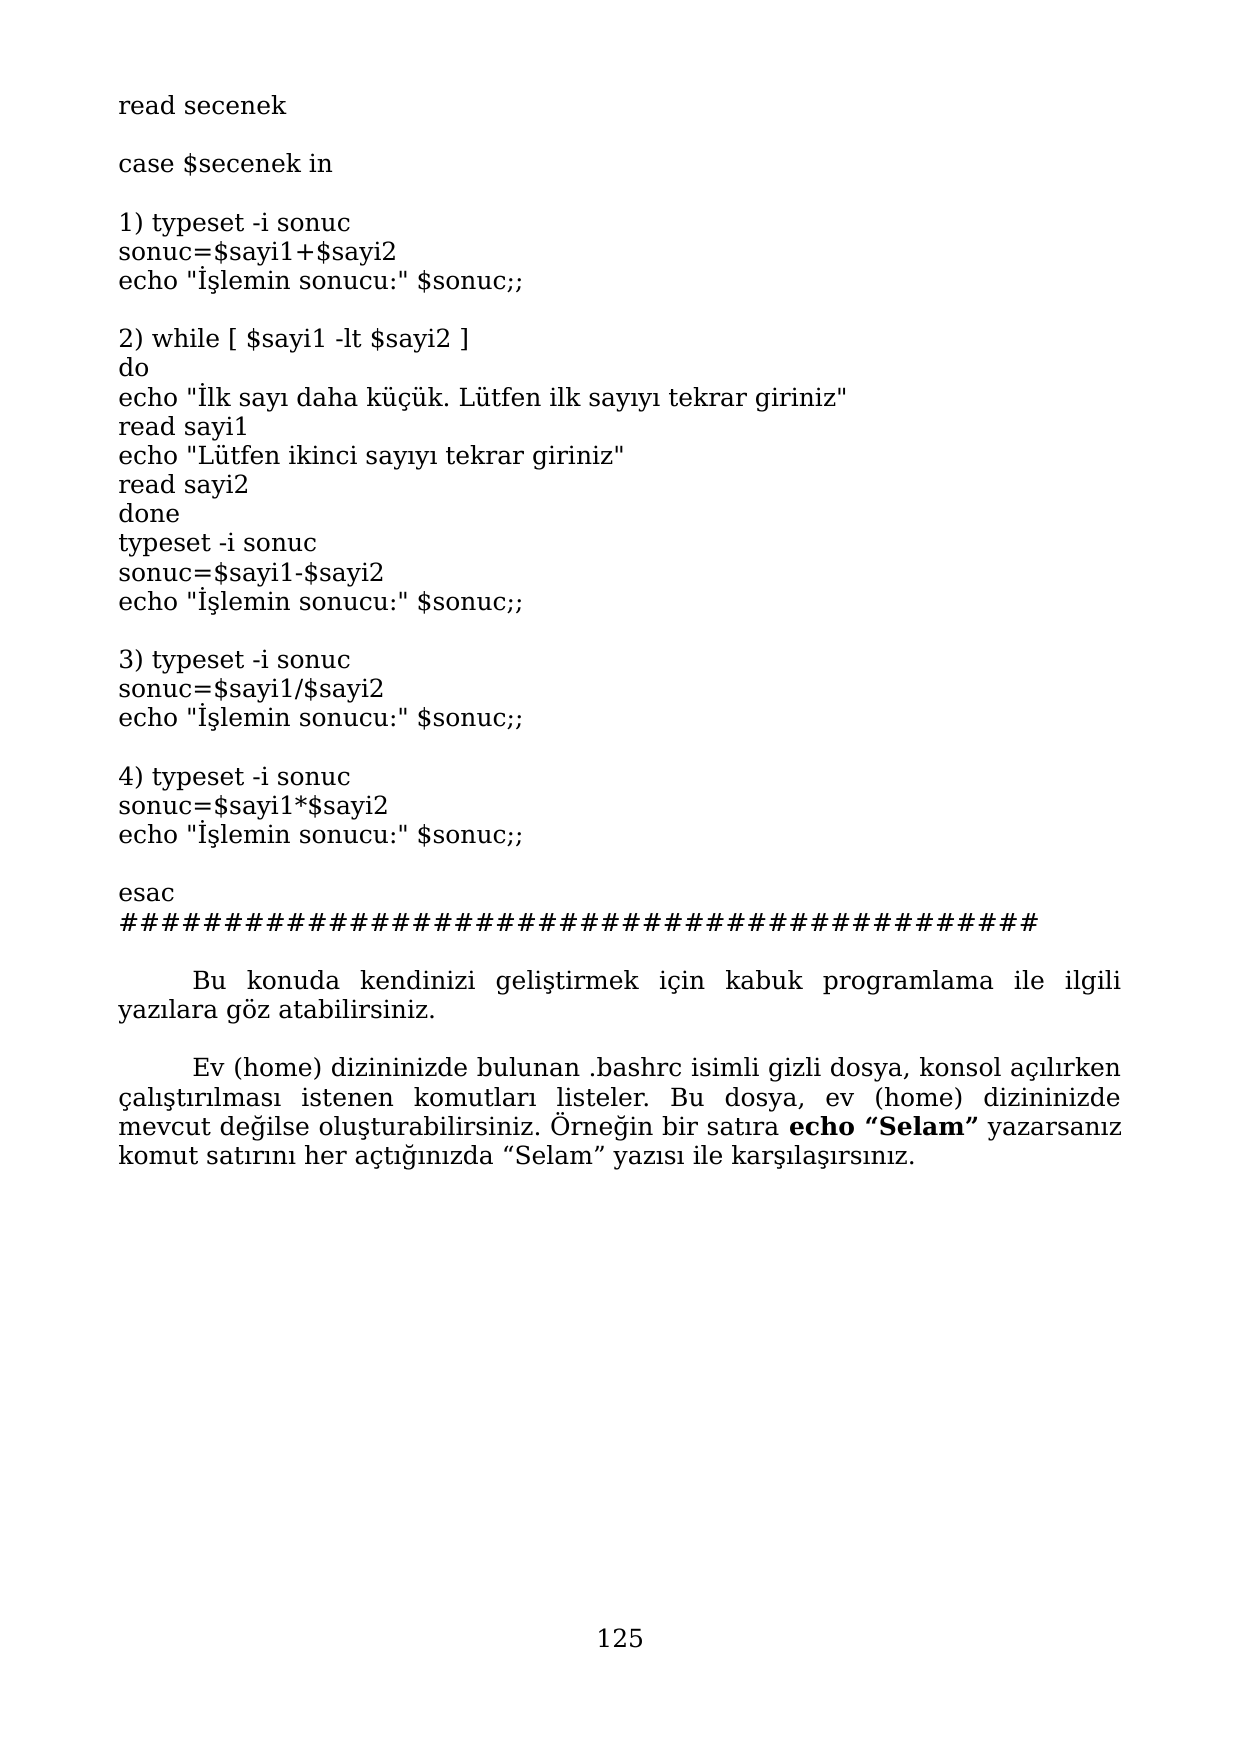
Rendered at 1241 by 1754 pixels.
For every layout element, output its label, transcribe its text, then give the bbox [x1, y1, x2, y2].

text esac [118, 879, 1122, 908]
text Bu konuda kendinizi geliştirmek için kabuk programlama ile ilgili yazılara göz atabilirsiniz. [118, 966, 1122, 1024]
text echo "İşlemin sonucu:" $sonuc;; [118, 266, 1122, 295]
text echo "İşlemin sonucu:" $sonuc;; [118, 704, 1122, 733]
text do [118, 354, 1122, 383]
text sonuc=$sayi1*$sayi2 [118, 791, 1122, 820]
text Ev (home) dizininizde bulunan .bashrc isimli gizli dosya, konsol açılırken çalıştırılması istenen komutları listeler. Bu dosya, ev (home) dizininizde mevcut değilse oluşturabilirsiniz. Örneğin bir satıra echo “Selam” yazarsanız komut satırını her açtığınızda “Selam” yazısı ile karşılaşırsınız. [118, 1054, 1122, 1171]
text read sayi1 [118, 412, 1122, 441]
text echo "İşlemin sonucu:" $sonuc;; [118, 820, 1122, 849]
text sonuc=$sayi1+$sayi2 [118, 237, 1122, 266]
text 1) typeset -i sonuc [118, 208, 1122, 237]
text read sayi2 [118, 470, 1122, 499]
text sonuc=$sayi1-$sayi2 [118, 558, 1122, 587]
text typeset -i sonuc [118, 529, 1122, 558]
text echo "Lütfen ikinci sayıyı tekrar giriniz" [118, 441, 1122, 470]
text echo "İşlemin sonucu:" $sonuc;; [118, 587, 1122, 616]
text 2) while [ $sayi1 -lt $sayi2 ] [118, 324, 1122, 354]
text sonuc=$sayi1/$sayi2 [118, 674, 1122, 704]
text ############################################ [118, 908, 1122, 937]
text read secenek [118, 91, 1122, 120]
text case $secenek in [118, 149, 1122, 179]
text done [118, 499, 1122, 529]
text echo "İlk sayı daha küçük. Lütfen ilk sayıyı tekrar giriniz" [118, 383, 1122, 412]
text 4) typeset -i sonuc [118, 762, 1122, 791]
text 3) typeset -i sonuc [118, 645, 1122, 674]
